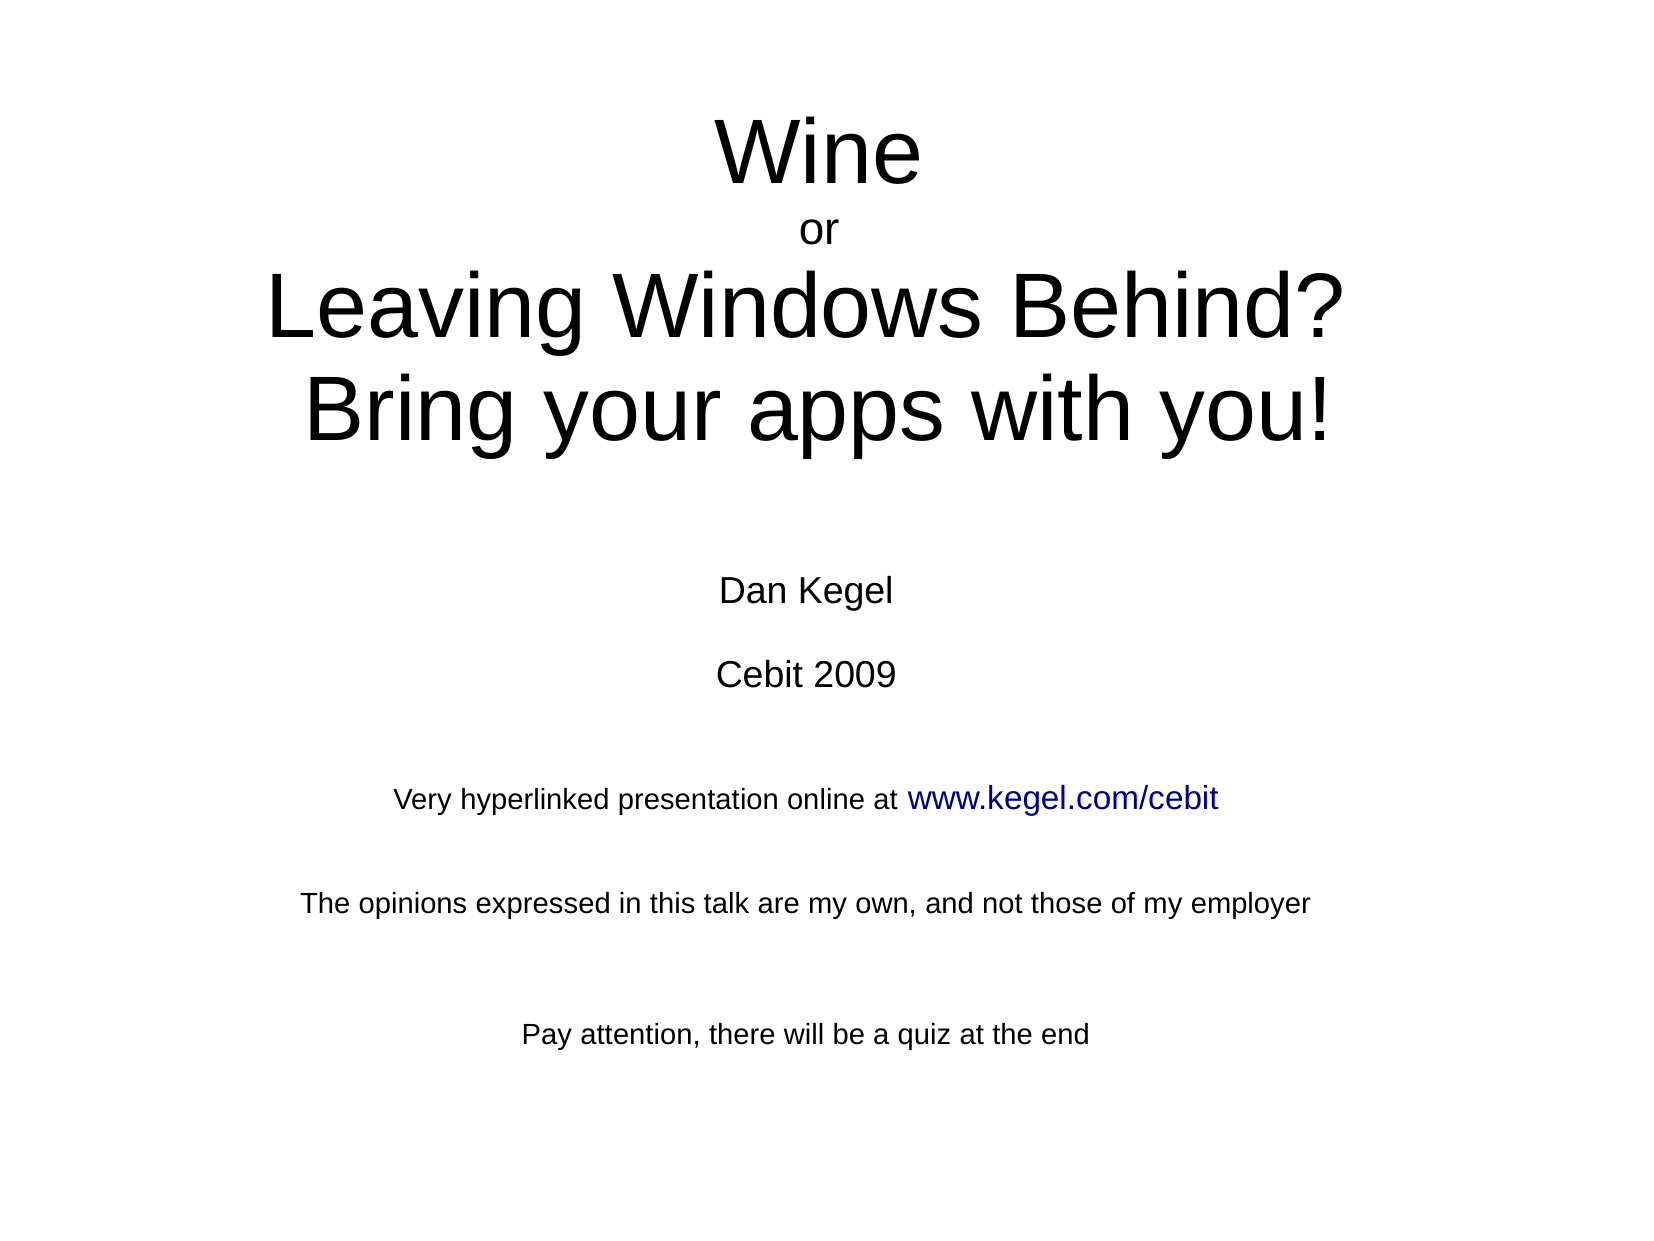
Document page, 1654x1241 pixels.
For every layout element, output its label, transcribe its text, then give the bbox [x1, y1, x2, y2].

text_box Dan Kegel Cebit 2009 Very hyperlinked presentation online at www.kegel.com/cebit The opinions expressed in this talk are my own, and not those of my employer Pay attention, there will be a quiz at the end [187, 562, 1426, 1058]
title Wine or Leaving Windows Behind? Bring your apps with you! [75, 100, 1564, 460]
